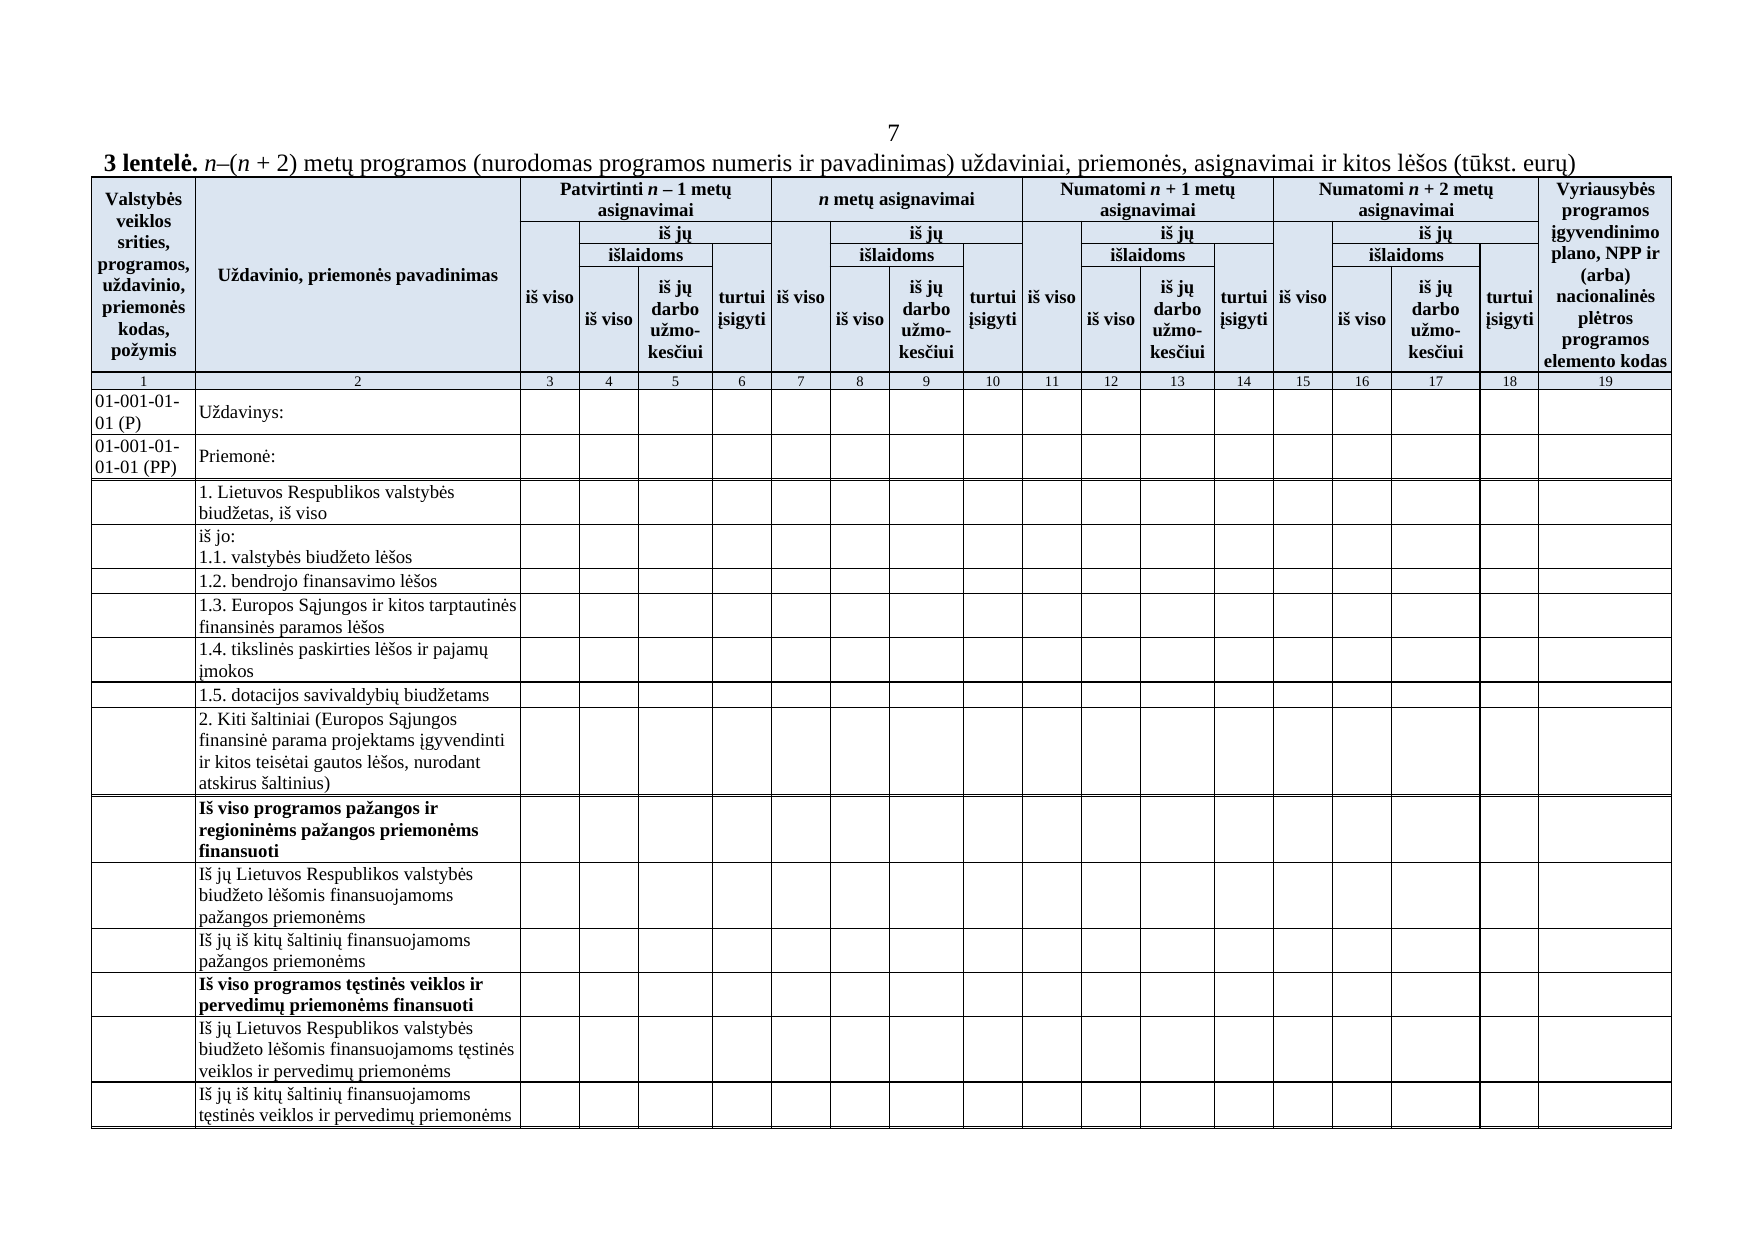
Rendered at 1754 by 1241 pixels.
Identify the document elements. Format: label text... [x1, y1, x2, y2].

table_cell [890, 863, 963, 927]
table_cell [1333, 569, 1391, 593]
table_cell [639, 481, 712, 524]
table_cell [890, 569, 963, 593]
table_header Patvirtinti n – 1 metų asignavimai [521, 178, 771, 221]
table_cell [639, 1083, 712, 1126]
table_cell [1539, 638, 1671, 681]
table_cell [1481, 683, 1538, 707]
table_cell [1274, 708, 1332, 794]
table_cell iš viso [1274, 222, 1332, 371]
table_cell [1215, 863, 1273, 927]
table_cell [639, 435, 712, 478]
table_cell [1274, 390, 1332, 433]
table_cell turtui įsigyti [964, 244, 1022, 371]
table_cell [521, 1083, 579, 1126]
table_cell iš viso [831, 267, 889, 371]
table_cell [1539, 863, 1671, 927]
table_cell 8 [831, 373, 889, 389]
table_cell [1023, 929, 1081, 972]
table_cell [521, 797, 579, 862]
table_cell [521, 683, 579, 707]
table_cell [772, 708, 830, 794]
table_cell [1141, 638, 1214, 681]
table_cell [1082, 683, 1140, 707]
text 3 lentelė. n–(n + 2) metų programos (nurodomas programos numeris ir pavadinimas) uždaviniai, priemonės, asignavimai ir kitos lėšos (tūkst. eurų) [103, 148, 1683, 176]
table_cell [1333, 525, 1391, 568]
table_cell 1.2. bendrojo finansavimo lėšos [196, 569, 520, 593]
table_cell [1274, 569, 1332, 593]
table_cell [1215, 1083, 1273, 1126]
table_cell [831, 435, 889, 478]
table_cell [1274, 435, 1332, 478]
table_cell [92, 1083, 195, 1126]
table_cell [1481, 390, 1538, 433]
table_cell [580, 1017, 638, 1081]
table_cell [772, 1083, 830, 1126]
table_cell [1023, 638, 1081, 681]
table_cell [1274, 1083, 1332, 1126]
table_cell [92, 481, 195, 524]
table_cell iš viso [1082, 267, 1140, 371]
table_cell [1082, 797, 1140, 862]
table_cell [772, 638, 830, 681]
table_cell [1023, 1017, 1081, 1081]
table_cell [772, 525, 830, 568]
table_cell [890, 1017, 963, 1081]
table_cell [1481, 708, 1538, 794]
table_cell [92, 708, 195, 794]
table_cell [1215, 481, 1273, 524]
table_cell 4 [580, 373, 638, 389]
table_cell [831, 708, 889, 794]
table_cell iš jų [1333, 222, 1538, 243]
table_cell [1141, 481, 1214, 524]
table_cell 18 [1481, 373, 1538, 389]
table_cell [580, 973, 638, 1016]
table_cell [1082, 435, 1140, 478]
table_cell [580, 569, 638, 593]
table_cell [1481, 1017, 1538, 1081]
table_cell [521, 708, 579, 794]
table_cell [1023, 481, 1081, 524]
table_cell [1082, 638, 1140, 681]
table_cell [713, 683, 771, 707]
table_cell išlaidoms [1333, 244, 1479, 266]
table_header Vyriausybės programos įgyvendinimo plano, NPP ir (arba) nacionalinės plėtros programos elemento kodas [1539, 178, 1671, 371]
table_cell [580, 929, 638, 972]
table_cell 9 [890, 373, 963, 389]
table_cell [964, 708, 1022, 794]
table_cell [831, 1083, 889, 1126]
table_cell 17 [1392, 373, 1479, 389]
table_cell iš jų [831, 222, 1022, 243]
table_cell iš jo: 1.1. valstybės biudžeto lėšos [196, 525, 520, 568]
table_cell [1392, 525, 1479, 568]
table_cell [580, 435, 638, 478]
table_cell [521, 525, 579, 568]
table_cell 5 [639, 373, 712, 389]
table_header Numatomi n + 1 metų asignavimai [1023, 178, 1273, 221]
table_cell [580, 863, 638, 927]
table_cell [1023, 797, 1081, 862]
table_cell [1215, 797, 1273, 862]
table_cell [92, 973, 195, 1016]
table_cell [964, 973, 1022, 1016]
table_cell [1539, 525, 1671, 568]
table_cell [964, 797, 1022, 862]
table_cell [1082, 481, 1140, 524]
table_cell [1023, 863, 1081, 927]
table_cell [964, 594, 1022, 637]
table_cell [1215, 973, 1273, 1016]
table_cell [1333, 863, 1391, 927]
table_cell [1274, 929, 1332, 972]
table_cell [831, 481, 889, 524]
table_cell [1215, 683, 1273, 707]
table_cell [1082, 1017, 1140, 1081]
table_cell [92, 594, 195, 637]
table_cell [772, 594, 830, 637]
table_cell [521, 863, 579, 927]
table_cell [1141, 569, 1214, 593]
table_cell turtui įsigyti [713, 244, 771, 371]
table_cell [1333, 1017, 1391, 1081]
table_cell [831, 929, 889, 972]
table_cell [713, 973, 771, 1016]
table_header Valstybės veiklos srities, programos, uždavinio, priemonės kodas, požymis [92, 178, 195, 371]
table_cell [713, 481, 771, 524]
table_cell [831, 569, 889, 593]
table_cell [1023, 1083, 1081, 1126]
table_cell [1023, 594, 1081, 637]
table_cell [713, 708, 771, 794]
table_cell [521, 973, 579, 1016]
table_cell [1333, 929, 1391, 972]
table_cell [639, 863, 712, 927]
table_cell iš jų darbo užmo-kesčiui [890, 267, 963, 371]
table_cell [964, 863, 1022, 927]
table_cell [1274, 594, 1332, 637]
table_cell [713, 929, 771, 972]
table_header n metų asignavimai [772, 178, 1022, 221]
table_cell [1141, 594, 1214, 637]
table_cell [1023, 973, 1081, 1016]
table_cell [1023, 435, 1081, 478]
table_cell [1539, 569, 1671, 593]
table_cell [639, 708, 712, 794]
table_cell [1392, 594, 1479, 637]
table_cell [831, 638, 889, 681]
table_cell [890, 525, 963, 568]
table_cell [1141, 973, 1214, 1016]
table_cell [1392, 973, 1479, 1016]
table_cell [639, 569, 712, 593]
table_cell [639, 929, 712, 972]
table_cell [964, 569, 1022, 593]
table_cell iš jų [580, 222, 771, 243]
table_header Uždavinio, priemonės pavadinimas [196, 178, 520, 371]
table_cell [1481, 1083, 1538, 1126]
table_cell [772, 797, 830, 862]
table_cell [1539, 481, 1671, 524]
table_cell 11 [1023, 373, 1081, 389]
table_cell [521, 594, 579, 637]
table_cell [964, 1017, 1022, 1081]
table_cell [1539, 435, 1671, 478]
table_cell [713, 638, 771, 681]
table_cell [1274, 683, 1332, 707]
table_cell [639, 797, 712, 862]
table_cell [831, 390, 889, 433]
table_cell [772, 1017, 830, 1081]
table_cell [92, 569, 195, 593]
table_cell [1481, 797, 1538, 862]
table_cell [521, 435, 579, 478]
table_cell [964, 1083, 1022, 1126]
table_cell išlaidoms [580, 244, 712, 266]
table_cell [890, 1083, 963, 1126]
table_cell [1481, 638, 1538, 681]
table_cell [1023, 683, 1081, 707]
table_cell iš viso [772, 222, 830, 371]
table_cell [92, 1017, 195, 1081]
table_cell [1141, 435, 1214, 478]
table_cell 15 [1274, 373, 1332, 389]
table_cell [580, 708, 638, 794]
table_cell [1215, 708, 1273, 794]
table_cell [1141, 863, 1214, 927]
table_cell 01-001-01-01-01 (PP) [92, 435, 195, 478]
table_cell 12 [1082, 373, 1140, 389]
table_cell [580, 638, 638, 681]
table_cell iš jų darbo užmo-kesčiui [1141, 267, 1214, 371]
table_cell [1481, 435, 1538, 478]
table_cell [521, 929, 579, 972]
table_cell Iš viso programos tęstinės veiklos ir pervedimų priemonėms finansuoti [196, 973, 520, 1016]
table_cell [890, 594, 963, 637]
table_cell [1215, 929, 1273, 972]
table_cell [92, 863, 195, 927]
table_cell [1082, 863, 1140, 927]
table_cell [831, 594, 889, 637]
table_cell išlaidoms [831, 244, 963, 266]
table_cell [1141, 390, 1214, 433]
table_cell [1023, 569, 1081, 593]
table_cell [713, 1083, 771, 1126]
table_cell [1481, 594, 1538, 637]
table_cell [713, 863, 771, 927]
table_cell [1539, 1017, 1671, 1081]
table_cell Iš jų iš kitų šaltinių finansuojamoms pažangos priemonėms [196, 929, 520, 972]
table_cell [639, 594, 712, 637]
table_cell [1141, 683, 1214, 707]
table_cell [1481, 973, 1538, 1016]
table_cell [1539, 683, 1671, 707]
table_cell [964, 638, 1022, 681]
table_cell 14 [1215, 373, 1273, 389]
table_cell [1392, 1017, 1479, 1081]
table_cell [1215, 569, 1273, 593]
table_cell iš jų darbo užmo-kesčiui [639, 267, 712, 371]
table_cell 2. Kiti šaltiniai (Europos Sąjungos finansinė parama projektams įgyvendinti ir kitos teisėtai gautos lėšos, nurodant atskirus šaltinius) [196, 708, 520, 794]
table_cell 13 [1141, 373, 1214, 389]
table_cell [1082, 569, 1140, 593]
table_cell [1023, 708, 1081, 794]
table_cell [772, 390, 830, 433]
table_cell [639, 525, 712, 568]
table_cell [1392, 435, 1479, 478]
table_cell [713, 435, 771, 478]
table_cell [964, 435, 1022, 478]
table_cell 1 [92, 373, 195, 389]
table_cell iš viso [1023, 222, 1081, 371]
table_cell 16 [1333, 373, 1391, 389]
table_cell [772, 683, 830, 707]
table_cell [1392, 481, 1479, 524]
table_cell [1082, 1083, 1140, 1126]
table_cell [831, 863, 889, 927]
table_cell [1215, 390, 1273, 433]
table_cell [580, 797, 638, 862]
table_cell 10 [964, 373, 1022, 389]
table_cell [890, 638, 963, 681]
table_cell [1539, 390, 1671, 433]
table_cell [713, 525, 771, 568]
table_cell [639, 390, 712, 433]
table_cell Uždavinys: [196, 390, 520, 433]
table_cell [1141, 1017, 1214, 1081]
table_cell [1082, 929, 1140, 972]
table_cell [1392, 863, 1479, 927]
table_cell iš jų darbo užmo-kesčiui [1392, 267, 1479, 371]
table_cell [890, 929, 963, 972]
table_cell [92, 929, 195, 972]
table_cell [772, 569, 830, 593]
table_cell [580, 683, 638, 707]
table_cell [1333, 638, 1391, 681]
table_cell [92, 638, 195, 681]
table_cell [1333, 390, 1391, 433]
table_cell išlaidoms [1082, 244, 1214, 266]
table_cell [1333, 797, 1391, 862]
table_cell [1392, 1083, 1479, 1126]
table_cell [1215, 594, 1273, 637]
table_cell [890, 435, 963, 478]
table_cell [713, 594, 771, 637]
table_cell iš jų [1082, 222, 1273, 243]
table_cell [1481, 929, 1538, 972]
table_cell [831, 1017, 889, 1081]
table_cell [1539, 797, 1671, 862]
table_cell [580, 390, 638, 433]
table_cell [1481, 525, 1538, 568]
table_header Numatomi n + 2 metų asignavimai [1274, 178, 1538, 221]
table_cell [890, 797, 963, 862]
table_cell [580, 481, 638, 524]
table_cell [1539, 1083, 1671, 1126]
table_cell [1392, 390, 1479, 433]
table_cell [1141, 1083, 1214, 1126]
table_cell [890, 708, 963, 794]
table_cell [1539, 708, 1671, 794]
table_cell [92, 525, 195, 568]
table_cell [580, 525, 638, 568]
table_cell [1539, 973, 1671, 1016]
table_cell [1392, 929, 1479, 972]
table_cell [831, 973, 889, 1016]
table_cell [1481, 863, 1538, 927]
table_cell [1274, 973, 1332, 1016]
table_cell Iš jų Lietuvos Respublikos valstybės biudžeto lėšomis finansuojamoms tęstinės veiklos ir pervedimų priemonėms [196, 1017, 520, 1081]
table_cell [521, 390, 579, 433]
table_cell turtui įsigyti [1481, 244, 1538, 371]
table_cell iš viso [580, 267, 638, 371]
table_cell [831, 525, 889, 568]
table_cell [1392, 683, 1479, 707]
table_cell [1082, 525, 1140, 568]
table_cell [1215, 525, 1273, 568]
table_cell [1539, 929, 1671, 972]
table_cell [713, 390, 771, 433]
table_cell [1392, 797, 1479, 862]
table_cell Iš viso programos pažangos ir regioninėms pažangos priemonėms finansuoti [196, 797, 520, 862]
table_cell turtui įsigyti [1215, 244, 1273, 371]
table_cell [713, 569, 771, 593]
table_cell [1023, 525, 1081, 568]
table_cell [1333, 481, 1391, 524]
table_cell [964, 481, 1022, 524]
table_cell Iš jų Lietuvos Respublikos valstybės biudžeto lėšomis finansuojamoms pažangos priemonėms [196, 863, 520, 927]
table_cell 01-001-01-01 (P) [92, 390, 195, 433]
table_cell [964, 525, 1022, 568]
table_cell [1082, 973, 1140, 1016]
table_cell [772, 435, 830, 478]
table_cell 6 [713, 373, 771, 389]
table_cell [964, 683, 1022, 707]
table_cell [1333, 683, 1391, 707]
table_cell [831, 797, 889, 862]
table_cell [1274, 797, 1332, 862]
table_cell [890, 481, 963, 524]
table_cell [772, 481, 830, 524]
table_cell [92, 797, 195, 862]
table_cell [1333, 1083, 1391, 1126]
table_cell [1481, 569, 1538, 593]
table_cell [639, 973, 712, 1016]
table_cell [772, 863, 830, 927]
table_cell 1.5. dotacijos savivaldybių biudžetams [196, 683, 520, 707]
table_cell [1392, 708, 1479, 794]
table_cell [1141, 708, 1214, 794]
table_cell [772, 929, 830, 972]
table_cell [1333, 973, 1391, 1016]
table_cell [890, 390, 963, 433]
table_cell [521, 1017, 579, 1081]
table_cell [1274, 863, 1332, 927]
table_cell [1392, 638, 1479, 681]
table_cell [1141, 797, 1214, 862]
table_cell [521, 638, 579, 681]
table_cell iš viso [1333, 267, 1391, 371]
table_cell [521, 481, 579, 524]
table_cell [713, 1017, 771, 1081]
table_cell [580, 1083, 638, 1126]
table_cell 7 [772, 373, 830, 389]
table_cell 1.4. tikslinės paskirties lėšos ir pajamų įmokos [196, 638, 520, 681]
table_cell [772, 973, 830, 1016]
table_cell [964, 390, 1022, 433]
table_cell [1215, 1017, 1273, 1081]
table_cell [639, 638, 712, 681]
table_cell [1023, 390, 1081, 433]
table_cell [639, 1017, 712, 1081]
table_cell [1274, 638, 1332, 681]
table_cell 1.3. Europos Sąjungos ir kitos tarptautinės finansinės paramos lėšos [196, 594, 520, 637]
table_cell [890, 683, 963, 707]
table_cell [890, 973, 963, 1016]
table_cell [1141, 525, 1214, 568]
table_cell [1215, 435, 1273, 478]
table_cell Iš jų iš kitų šaltinių finansuojamoms tęstinės veiklos ir pervedimų priemonėms [196, 1083, 520, 1126]
table_cell [1274, 1017, 1332, 1081]
table_cell [92, 683, 195, 707]
table_cell 3 [521, 373, 579, 389]
table_cell [1215, 638, 1273, 681]
table_cell 2 [196, 373, 520, 389]
table_cell [1082, 594, 1140, 637]
table_cell [521, 569, 579, 593]
table_cell [639, 683, 712, 707]
table_cell [1141, 929, 1214, 972]
table_cell [1481, 481, 1538, 524]
table_cell [1392, 569, 1479, 593]
table_cell [964, 929, 1022, 972]
table_cell [1274, 481, 1332, 524]
table_cell [1082, 390, 1140, 433]
table_cell [1082, 708, 1140, 794]
table_cell [1539, 594, 1671, 637]
table_cell [1333, 435, 1391, 478]
table_cell [1333, 708, 1391, 794]
table_cell 1. Lietuvos Respublikos valstybės biudžetas, iš viso [196, 481, 520, 524]
table_cell [713, 797, 771, 862]
table_cell [831, 683, 889, 707]
table_cell [1333, 594, 1391, 637]
table_cell [1274, 525, 1332, 568]
table_cell 19 [1539, 373, 1671, 389]
table_cell [580, 594, 638, 637]
table_cell iš viso [521, 222, 579, 371]
table_cell Priemonė: [196, 435, 520, 478]
